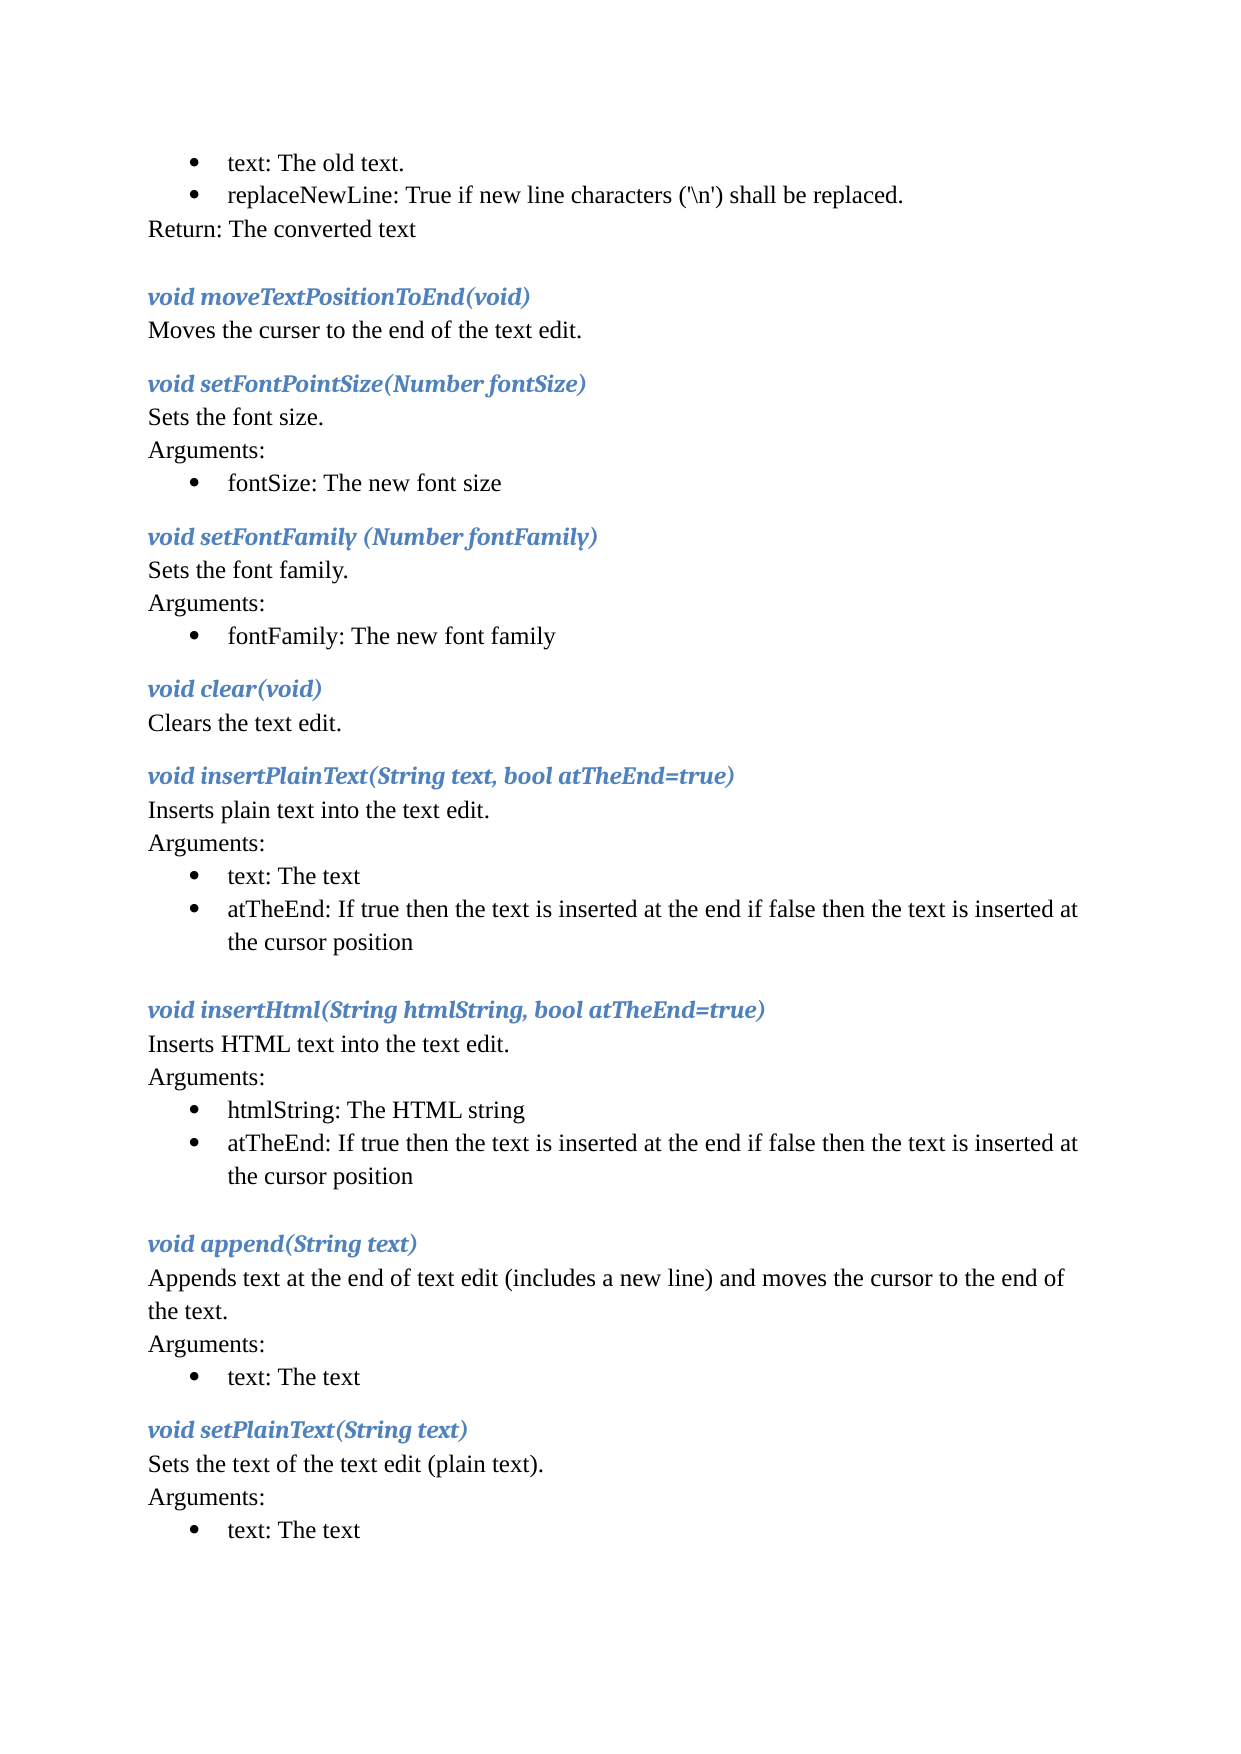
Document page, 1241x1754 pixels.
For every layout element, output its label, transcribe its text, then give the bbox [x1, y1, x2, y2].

list atTheEnd: If true then the text is inserted at the end if false then the text is inserted at the cursor position [190, 894, 1093, 956]
list text: The text [190, 861, 1093, 890]
text Sets the font size. [148, 402, 1093, 431]
text Clears the text edit. [148, 708, 1093, 737]
subtitle void setFontFamily (Number fontFamily) [148, 522, 1093, 551]
list fontSize: The new font size [190, 468, 1093, 497]
text Arguments: [148, 436, 1093, 464]
text Arguments: [148, 1329, 1093, 1358]
text Arguments: [148, 588, 1093, 617]
subtitle void insertHtml(String htmlString, bool atTheEnd=true) [148, 996, 1093, 1025]
list text: The text [190, 1515, 1093, 1544]
text Arguments: [148, 828, 1093, 857]
list text: The text [190, 1362, 1093, 1391]
text Arguments: [148, 1062, 1093, 1091]
list htmlString: The HTML string [190, 1095, 1093, 1124]
list atTheEnd: If true then the text is inserted at the end if false then the text is inserted at the cursor position [190, 1128, 1093, 1190]
text Inserts plain text into the text edit. [148, 795, 1093, 824]
subtitle void moveTextPositionToEnd(void) [148, 283, 1093, 311]
text Inserts HTML text into the text edit. [148, 1029, 1093, 1058]
subtitle void setFontPointSize(Number fontSize) [148, 369, 1093, 398]
text Sets the text of the text edit (plain text). [148, 1449, 1093, 1478]
subtitle void setPlainText(String text) [148, 1416, 1093, 1445]
subtitle void append(String text) [148, 1230, 1093, 1259]
subtitle void insertPlainText(String text, bool atTheEnd=true) [148, 762, 1093, 791]
text Appends text at the end of text edit (includes a new line) and moves the cursor to the end of the text. [148, 1263, 1093, 1325]
text Return: The converted text [148, 214, 1093, 242]
list fontFamily: The new font family [190, 621, 1093, 650]
text Moves the curser to the end of the text edit. [148, 316, 1093, 344]
text Sets the font family. [148, 555, 1093, 584]
list text: The old text. [190, 148, 1093, 176]
text Arguments: [148, 1482, 1093, 1511]
list replaceNewLine: True if new line characters ('\n') shall be replaced. [190, 181, 1093, 209]
subtitle void clear(void) [148, 675, 1093, 704]
